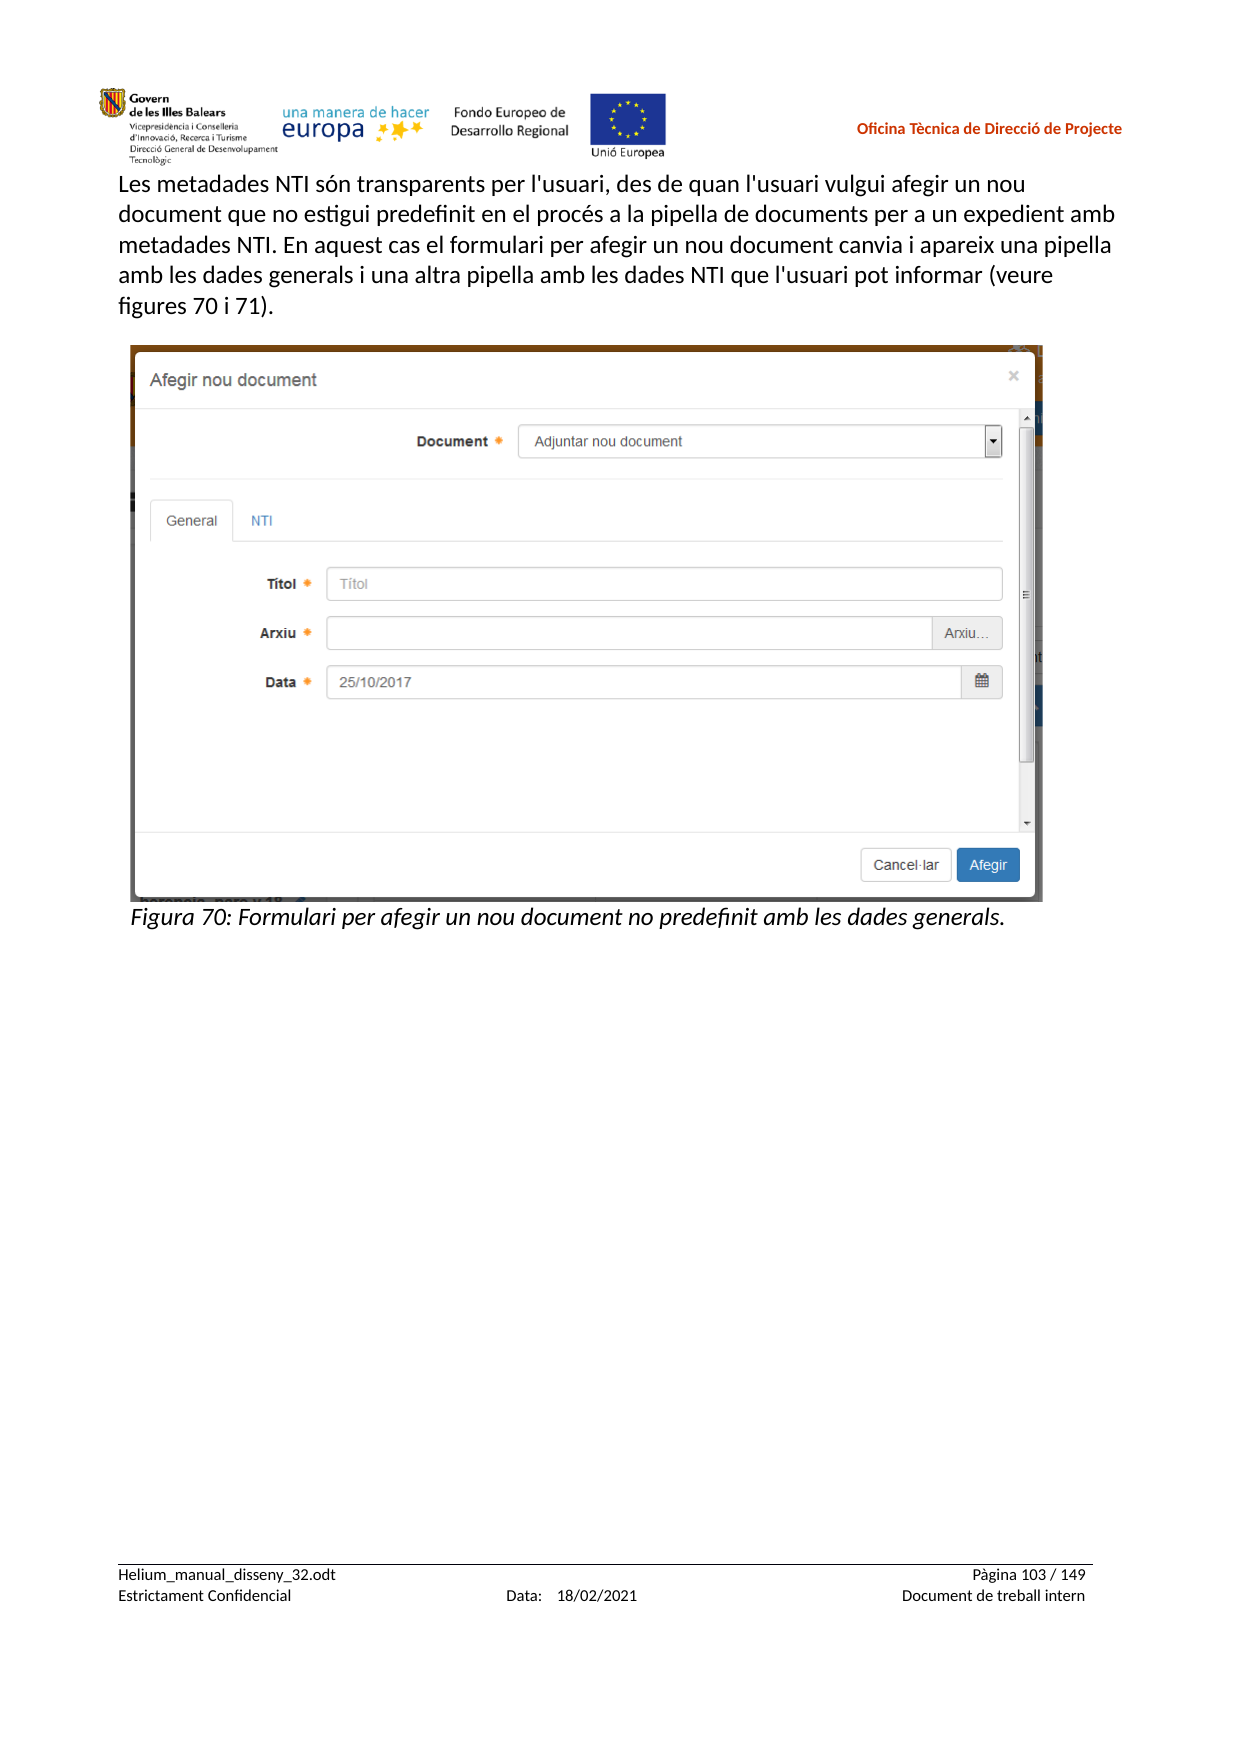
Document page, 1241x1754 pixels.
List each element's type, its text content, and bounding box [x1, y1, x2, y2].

picture [130, 345, 1043, 902]
picture [99, 87, 668, 166]
text Les metadades NTI són transparents per l'usuari, des de quan l'usuari vulgui afegir un nou document que no estigui predefinit en el procés a la pipella de documents per a un expedient amb metadades NTI. En aquest cas el formulari per afegir un nou document canvia i apareix una pipella amb les dades generals i una altra pipella amb les dades NTI que l'usuari pot informar (veure figures 70 i 71). [118, 168, 1122, 321]
text Figura 70: Formulari per afegir un nou document no predefinit amb les dades generals. [130, 902, 1043, 932]
